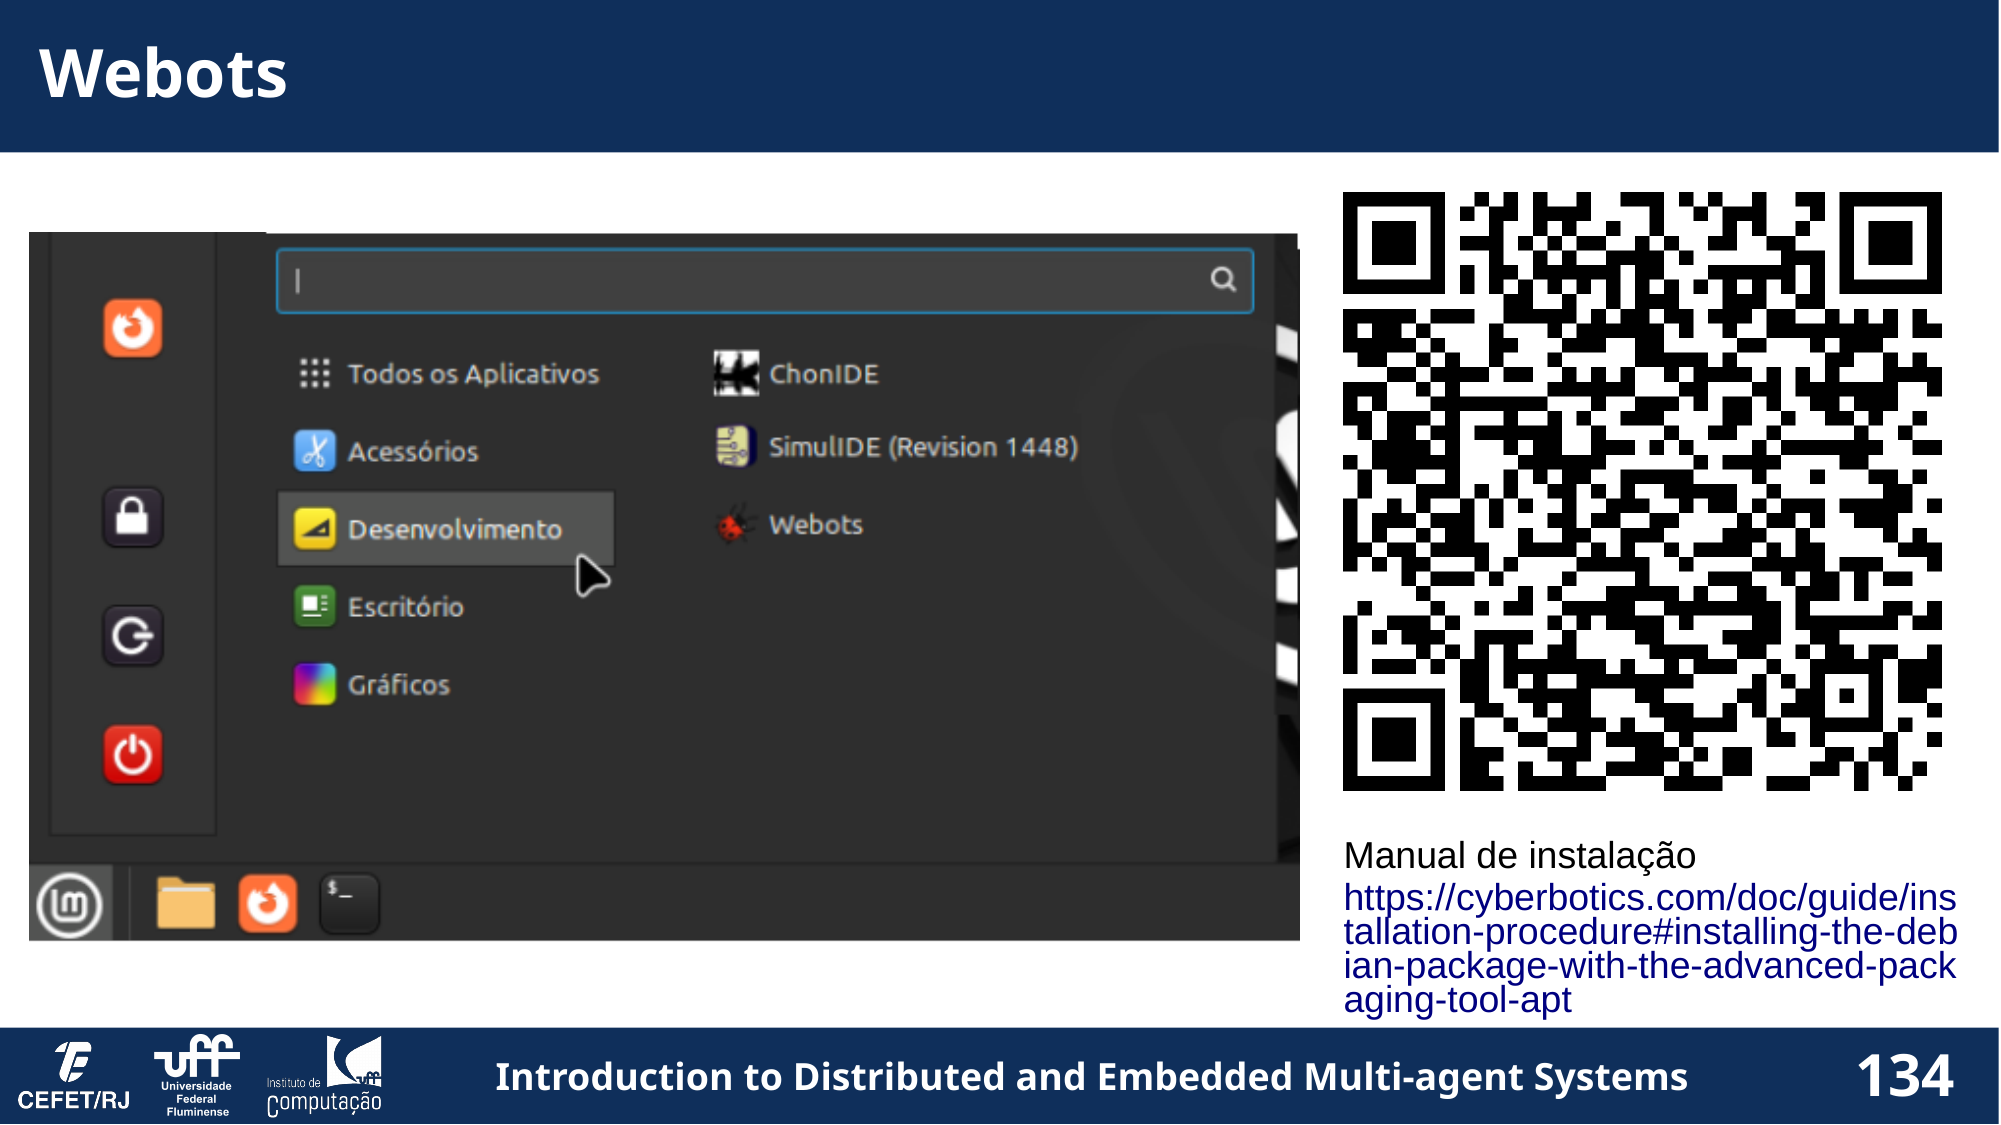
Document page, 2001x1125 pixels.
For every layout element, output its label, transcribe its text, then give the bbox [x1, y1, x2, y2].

text_box Webots [25, 23, 1998, 116]
picture [265, 1033, 383, 1118]
text_box Manual de instalação https://cyberbotics.com/doc/guide/installation-procedure#installing-the-debian-package-with-the-advanced-packaging-tool-apt [1328, 826, 1979, 1004]
picture [1328, 177, 1956, 805]
picture [29, 232, 1300, 949]
picture [153, 1033, 241, 1121]
picture [18, 1021, 129, 1125]
